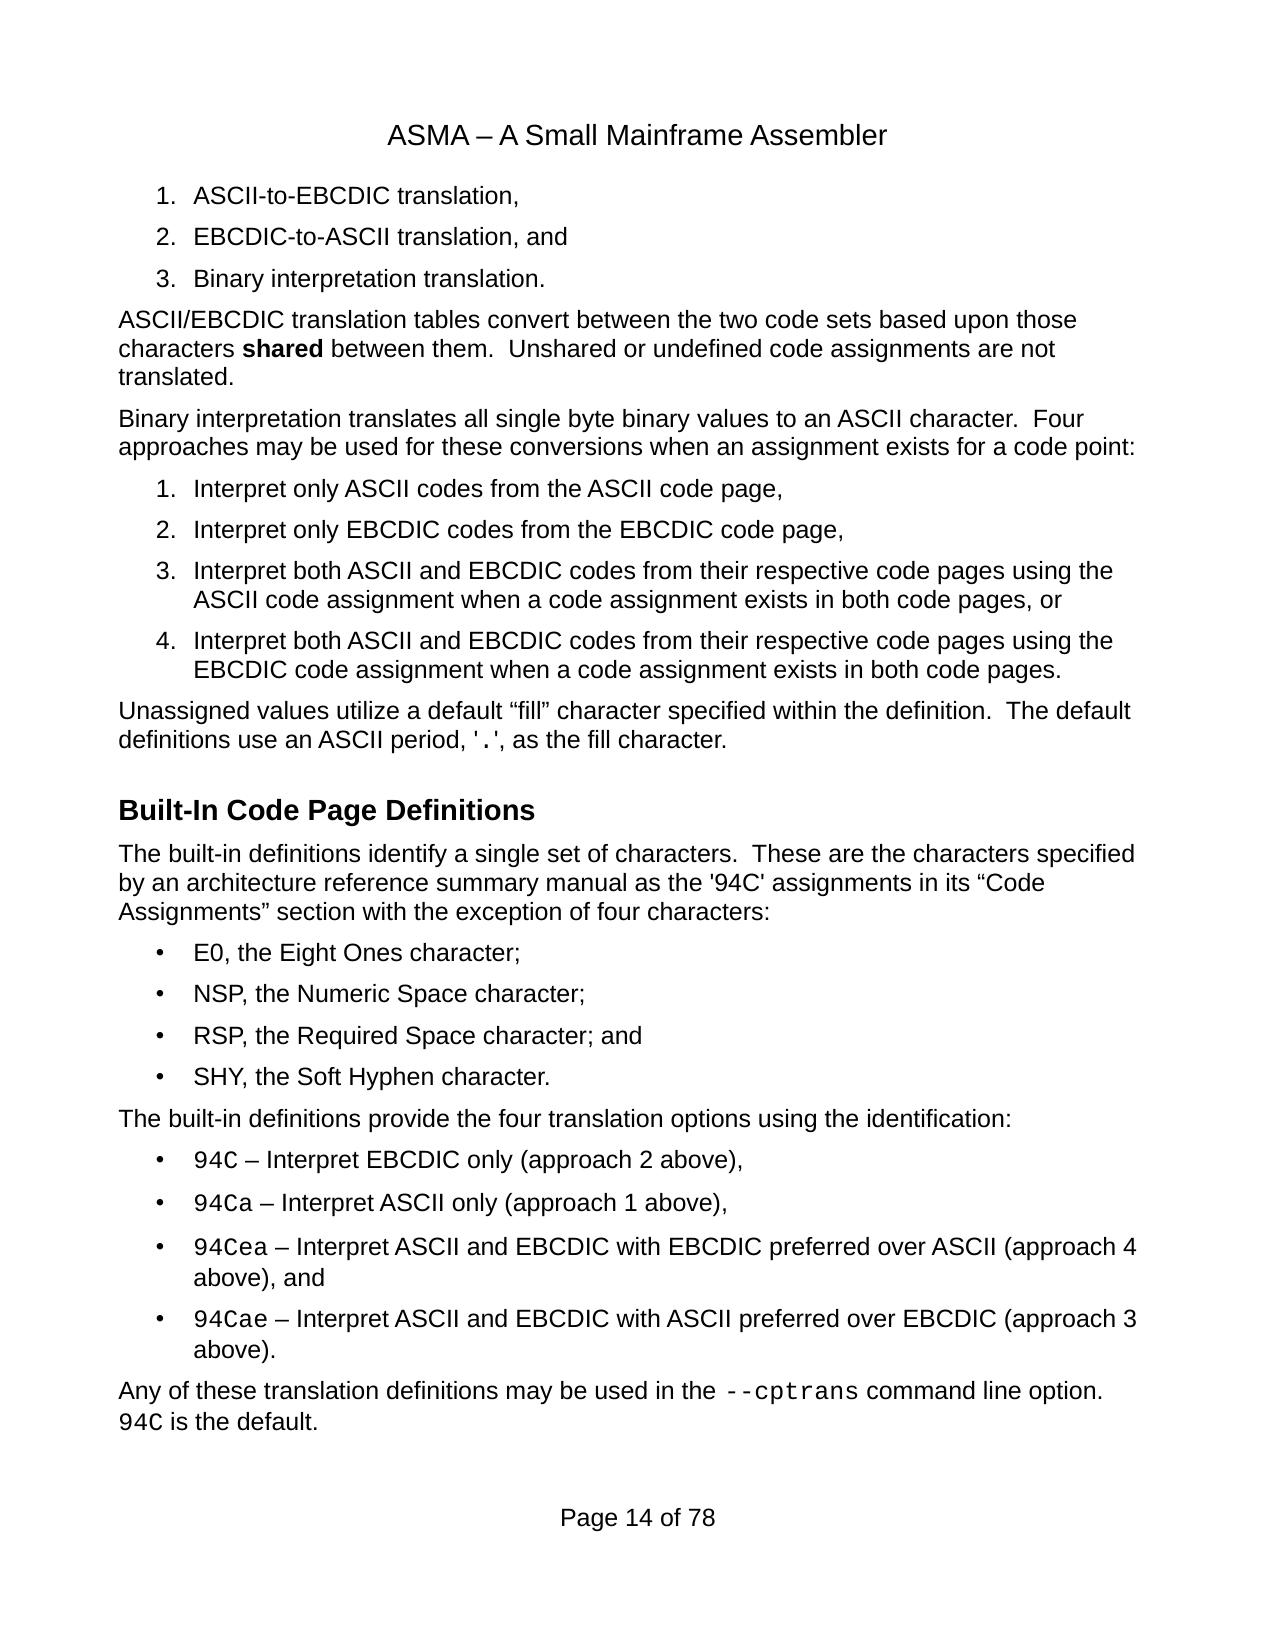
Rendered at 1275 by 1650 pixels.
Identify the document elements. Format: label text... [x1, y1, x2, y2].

text Any of these translation definitions may be used in the --cptrans command line option. 94C is the default. [118, 1376, 1157, 1438]
list 94Cae – Interpret ASCII and EBCDIC with ASCII preferred over EBCDIC (approach 3 above). [156, 1304, 1157, 1363]
text Unassigned values utilize a default “fill” character specified within the definition. The default definitions use an ASCII period, '.', as the fill character. [118, 696, 1157, 756]
list EBCDIC-to-ASCII translation, and [156, 222, 1157, 251]
list NSP, the Numeric Space character; [156, 979, 1157, 1008]
list 94C – Interpret EBCDIC only (approach 2 above), [156, 1145, 1157, 1176]
text The built-in definitions identify a single set of characters. These are the characters specified by an architecture reference summary manual as the '94C' assignments in its “Code Assignments” section with the exception of four characters: [118, 839, 1157, 926]
list Binary interpretation translation. [156, 264, 1157, 292]
list Interpret both ASCII and EBCDIC codes from their respective code pages using the ASCII code assignment when a code assignment exists in both code pages, or [156, 556, 1157, 614]
list 94Cea – Interpret ASCII and EBCDIC with EBCDIC preferred over ASCII (approach 4 above), and [156, 1232, 1157, 1291]
list Interpret only ASCII codes from the ASCII code page, [156, 474, 1157, 502]
text ASCII/EBCDIC translation tables convert between the two code sets based upon those characters shared between them. Unshared or undefined code assignments are not translated. [118, 305, 1157, 391]
list SHY, the Soft Hyphen character. [156, 1062, 1157, 1091]
list ASCII-to-EBCDIC translation, [156, 181, 1157, 210]
list E0, the Eight Ones character; [156, 938, 1157, 967]
text Binary interpretation translates all single byte binary values to an ASCII character. Four approaches may be used for these conversions when an assignment exists for a code point: [118, 404, 1157, 461]
list 94Ca – Interpret ASCII only (approach 1 above), [156, 1188, 1157, 1219]
list Interpret both ASCII and EBCDIC codes from their respective code pages using the EBCDIC code assignment when a code assignment exists in both code pages. [156, 626, 1157, 684]
text The built-in definitions provide the four translation options using the identification: [118, 1103, 1157, 1132]
subtitle Built-In Code Page Definitions [118, 793, 1157, 827]
list RSP, the Required Space character; and [156, 1021, 1157, 1050]
list Interpret only EBCDIC codes from the EBCDIC code page, [156, 515, 1157, 544]
